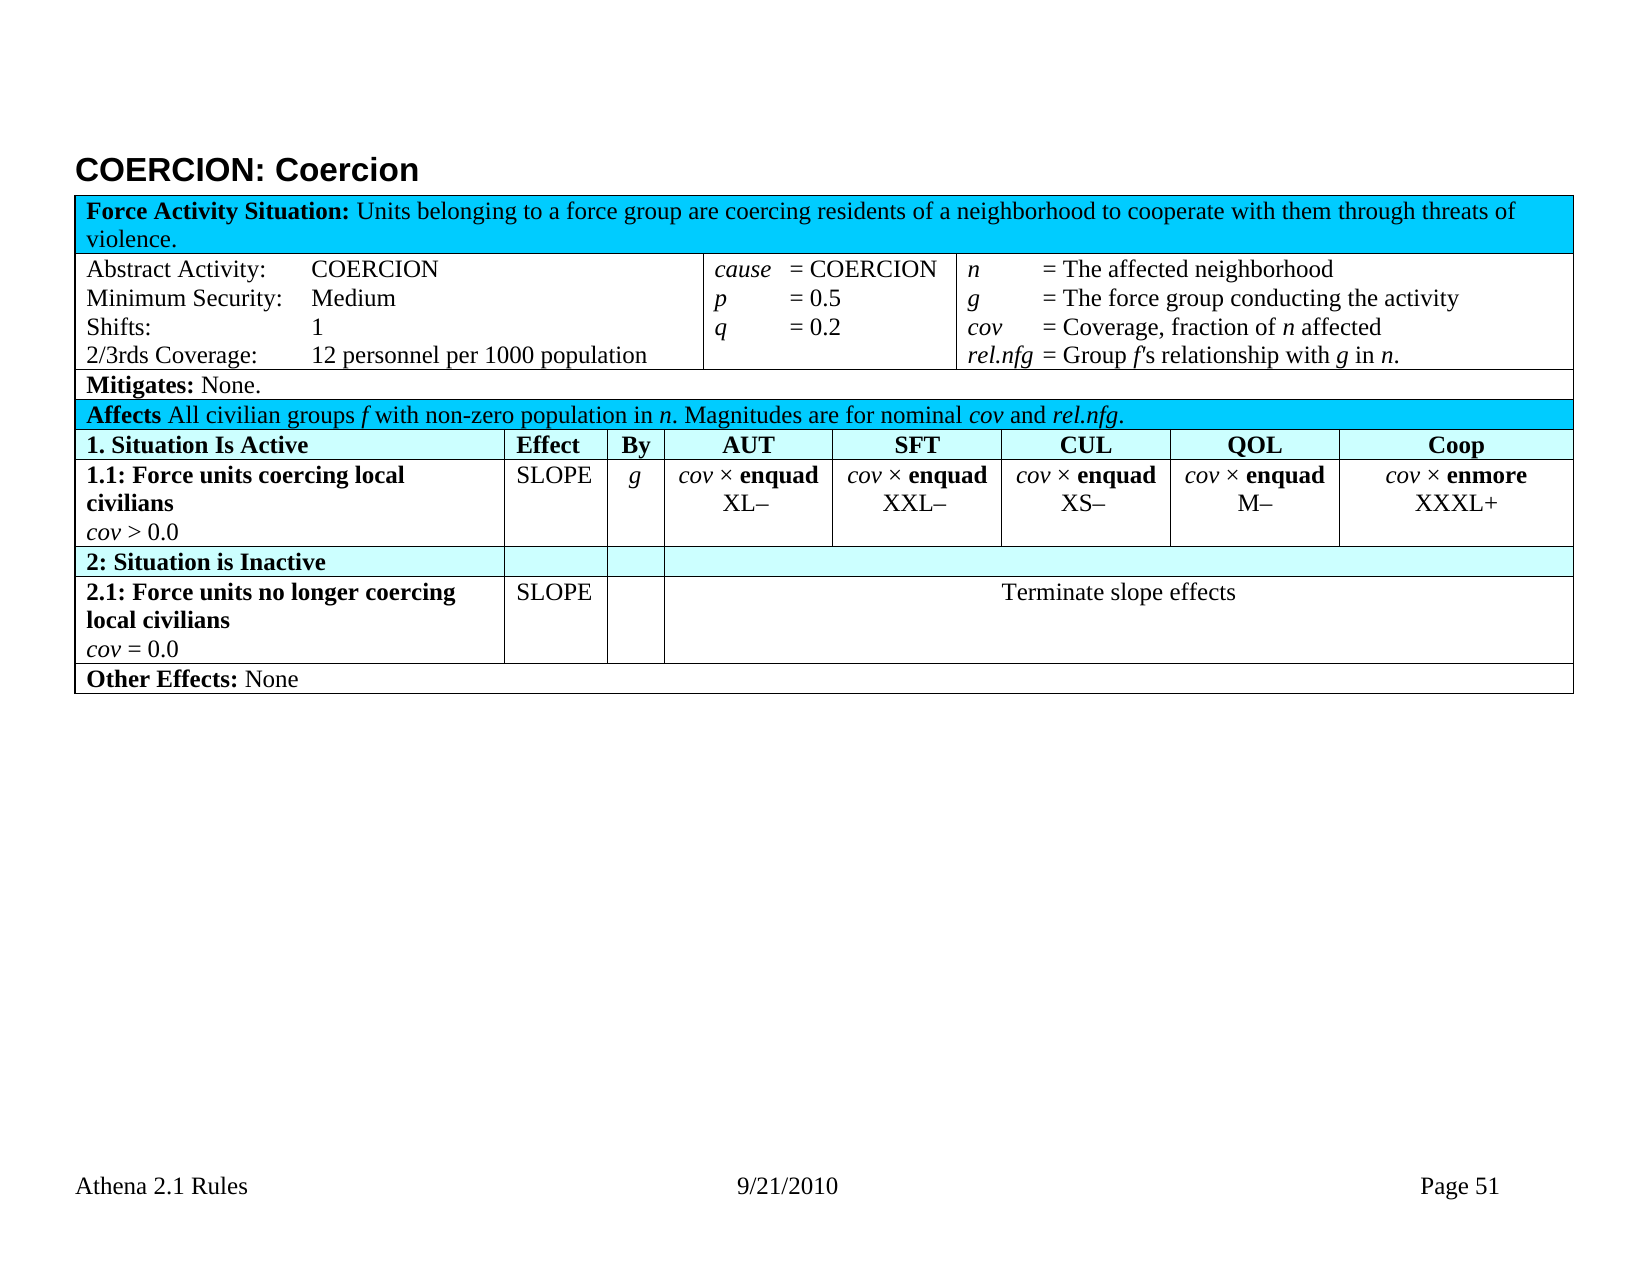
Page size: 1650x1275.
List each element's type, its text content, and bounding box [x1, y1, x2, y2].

table_cell cov × enquad XS– [1002, 460, 1170, 546]
table_cell 2.1: Force units no longer coercing local civilians cov = 0.0 [76, 577, 504, 663]
table_cell Other Effects: None [76, 664, 1573, 693]
table_cell g [608, 460, 664, 546]
table_header Force Activity Situation: Units belonging to a force group are coercing residents of a neighborhood to cooperate with them through threats of violence. [76, 196, 1573, 253]
table_cell n = The affected neighborhood g = The force group conducting the activity cov = Coverage, fraction of n affected rel.nfg = Group f's relationship with g in n. [957, 254, 1573, 369]
table_cell [608, 577, 664, 663]
table_cell Effect [505, 430, 607, 459]
table_cell Terminate slope effects [665, 577, 1573, 663]
table_cell Affects All civilian groups f with non-zero population in n. Magnitudes are for nominal cov and rel.nfg. [76, 400, 1573, 429]
table_cell 1.1: Force units coercing local civilians cov > 0.0 [76, 460, 504, 546]
text COERCION: Coercion [75, 150, 1575, 188]
table_cell cov × enmore XXXL+ [1340, 460, 1573, 546]
table_cell SFT [833, 430, 1001, 459]
table_cell cause = COERCION p = 0.5 q = 0.2 [704, 254, 956, 369]
table_cell cov × enquad M– [1171, 460, 1339, 546]
table_cell [665, 547, 1573, 576]
table_cell Mitigates: None. [76, 370, 1573, 399]
table_cell CUL [1002, 430, 1170, 459]
table_cell AUT [665, 430, 832, 459]
table_cell Coop [1340, 430, 1573, 459]
table_cell SLOPE [505, 460, 607, 546]
table_cell 1. Situation Is Active [76, 430, 504, 459]
table_cell QOL [1171, 430, 1339, 459]
table_cell [608, 547, 664, 576]
table_cell [505, 547, 607, 576]
table_cell 2: Situation is Inactive [76, 547, 504, 576]
table_cell Abstract Activity: COERCION Minimum Security: Medium Shifts: 1 2/3rds Coverage: 12 personnel per 1000 population [76, 254, 703, 369]
table_cell cov × enquad XL– [665, 460, 832, 546]
table_cell By [608, 430, 664, 459]
table_cell cov × enquad XXL– [833, 460, 1001, 546]
table_cell SLOPE [505, 577, 607, 663]
